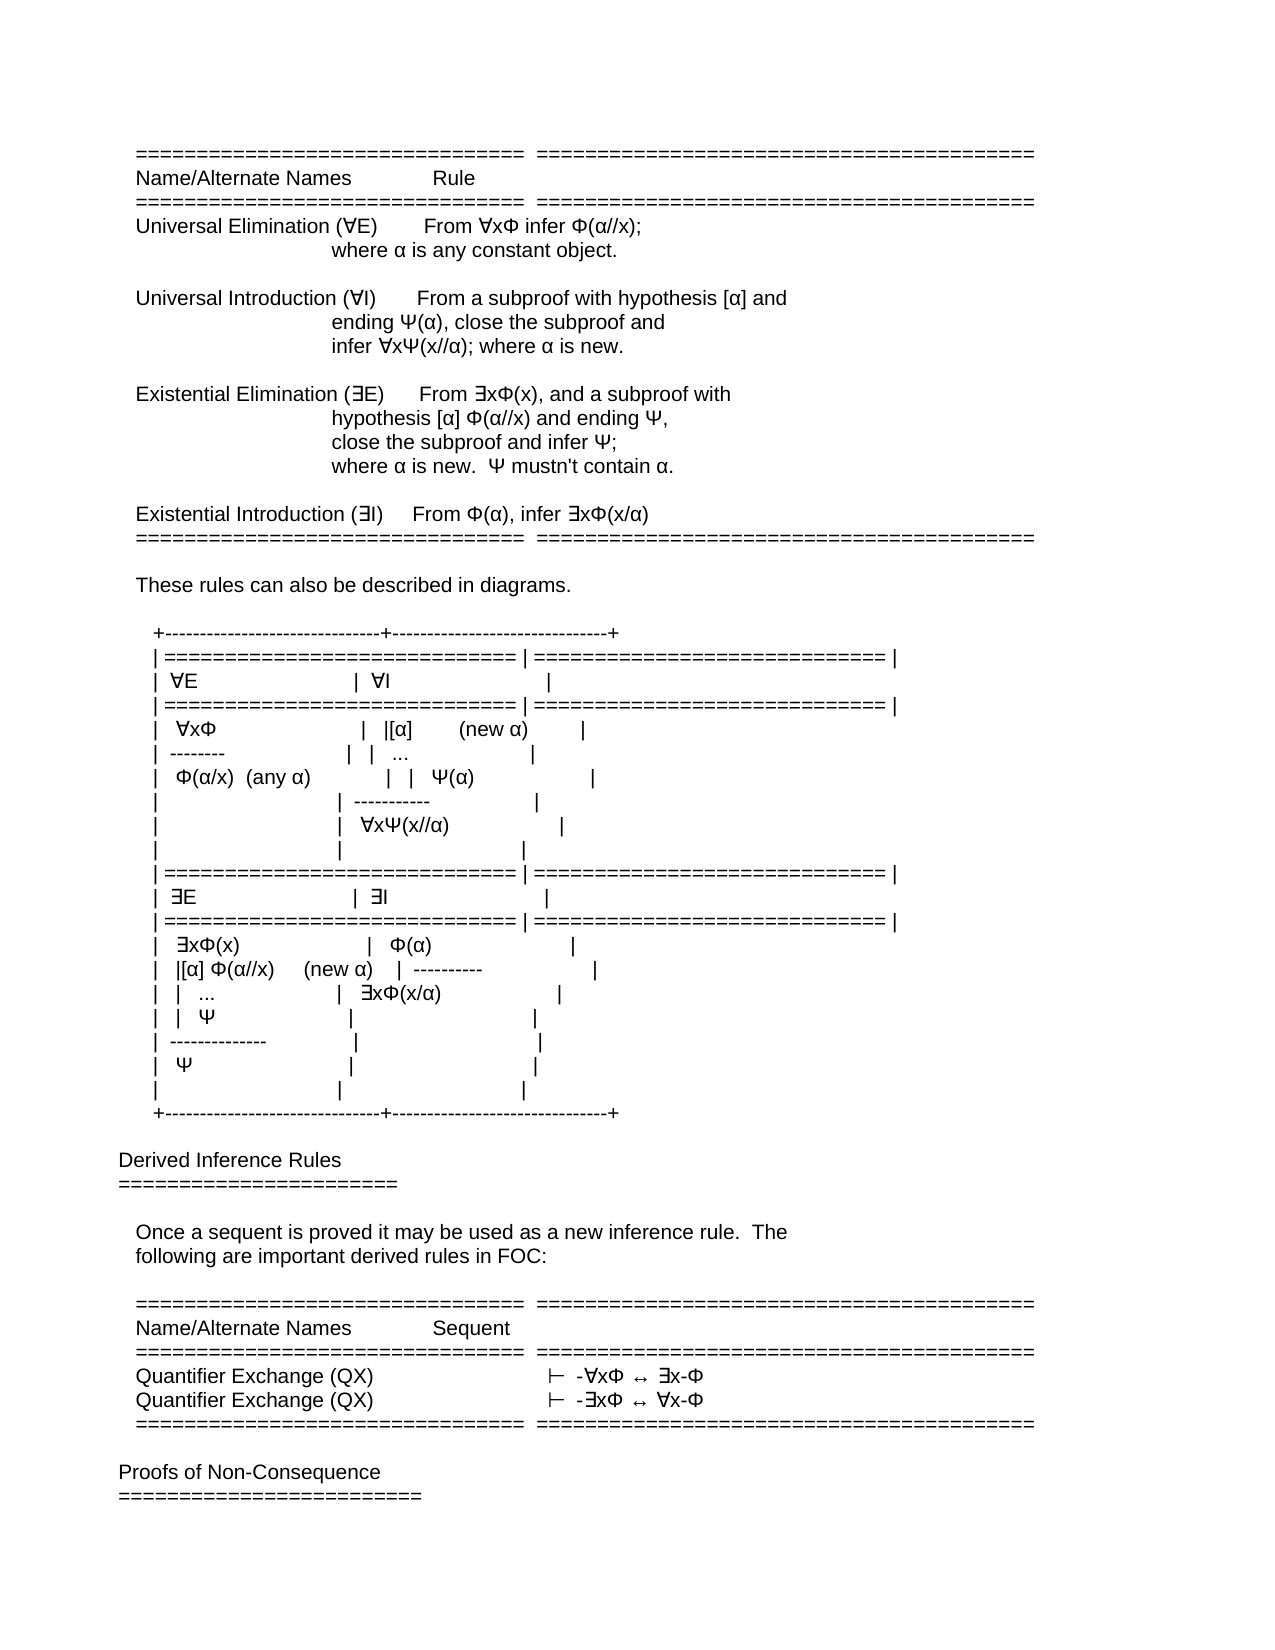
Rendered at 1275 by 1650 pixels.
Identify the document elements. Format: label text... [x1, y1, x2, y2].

text close the subproof and infer Ψ; [118, 429, 1157, 453]
text Derived Inference Rules [118, 1148, 1157, 1172]
text | ∃E | ∃I | [118, 885, 1157, 909]
text | Ψ | | [118, 1052, 1157, 1076]
text | -------- | | ... | [118, 741, 1157, 765]
text Proofs of Non-Consequence [118, 1460, 1157, 1484]
text | | ... | ∃xΦ(x/α) | [118, 981, 1157, 1004]
text hypothesis [α] Φ(α//x) and ending Ψ, [118, 406, 1157, 429]
text Quantifier Exchange (QX) ⊢ -∀xΦ ↔ ∃x-Φ [118, 1364, 1157, 1388]
text ================================ ========================================= [118, 525, 1157, 549]
text | Φ(α/x) (any α) | | Ψ(α) | [118, 765, 1157, 789]
text ================================ ========================================= [118, 142, 1157, 166]
text Name/Alternate Names Rule [118, 166, 1157, 190]
text Existential Elimination (∃E) From ∃xΦ(x), and a subproof with [118, 382, 1157, 406]
text Name/Alternate Names Sequent [118, 1316, 1157, 1340]
text ================================ ========================================= [118, 190, 1157, 214]
text Existential Introduction (∃I) From Φ(α), infer ∃xΦ(x/α) [118, 501, 1157, 525]
text | |[α] Φ(α//x) (new α) | ---------- | [118, 957, 1157, 981]
text Universal Elimination (∀E) From ∀xΦ infer Φ(α//x); [118, 214, 1157, 238]
text ================================ ========================================= [118, 1340, 1157, 1364]
text +-------------------------------+-------------------------------+ [118, 621, 1157, 645]
text where α is new. Ψ mustn't contain α. [118, 453, 1157, 477]
text | | ∀xΨ(x//α) | [118, 813, 1157, 837]
text Universal Introduction (∀I) From a subproof with hypothesis [α] and [118, 286, 1157, 310]
text | ∃xΦ(x) | Φ(α) | [118, 933, 1157, 957]
text | ∀xΦ | |[α] (new α) | [118, 717, 1157, 741]
text | -------------- | | [118, 1028, 1157, 1052]
text ending Ψ(α), close the subproof and [118, 310, 1157, 334]
text following are important derived rules in FOC: [118, 1244, 1157, 1268]
text ================================ ========================================= [118, 1292, 1157, 1316]
text These rules can also be described in diagrams. [118, 573, 1157, 597]
text ========================= [118, 1484, 1157, 1508]
text | ============================= | ============================= | [118, 693, 1157, 717]
text | ∀E | ∀I | [118, 669, 1157, 693]
text | ============================= | ============================= | [118, 861, 1157, 885]
text Quantifier Exchange (QX) ⊢ -∃xΦ ↔ ∀x-Φ [118, 1388, 1157, 1412]
text ================================ ========================================= [118, 1412, 1157, 1436]
text | | | [118, 837, 1157, 861]
text | ============================= | ============================= | [118, 909, 1157, 933]
text | | | [118, 1076, 1157, 1100]
text | | ----------- | [118, 789, 1157, 813]
text Once a sequent is proved it may be used as a new inference rule. The [118, 1220, 1157, 1244]
text ======================= [118, 1172, 1157, 1196]
text +-------------------------------+-------------------------------+ [118, 1100, 1157, 1124]
text where α is any constant object. [118, 238, 1157, 262]
text infer ∀xΨ(x//α); where α is new. [118, 334, 1157, 358]
text | ============================= | ============================= | [118, 645, 1157, 669]
text | | Ψ | | [118, 1004, 1157, 1028]
